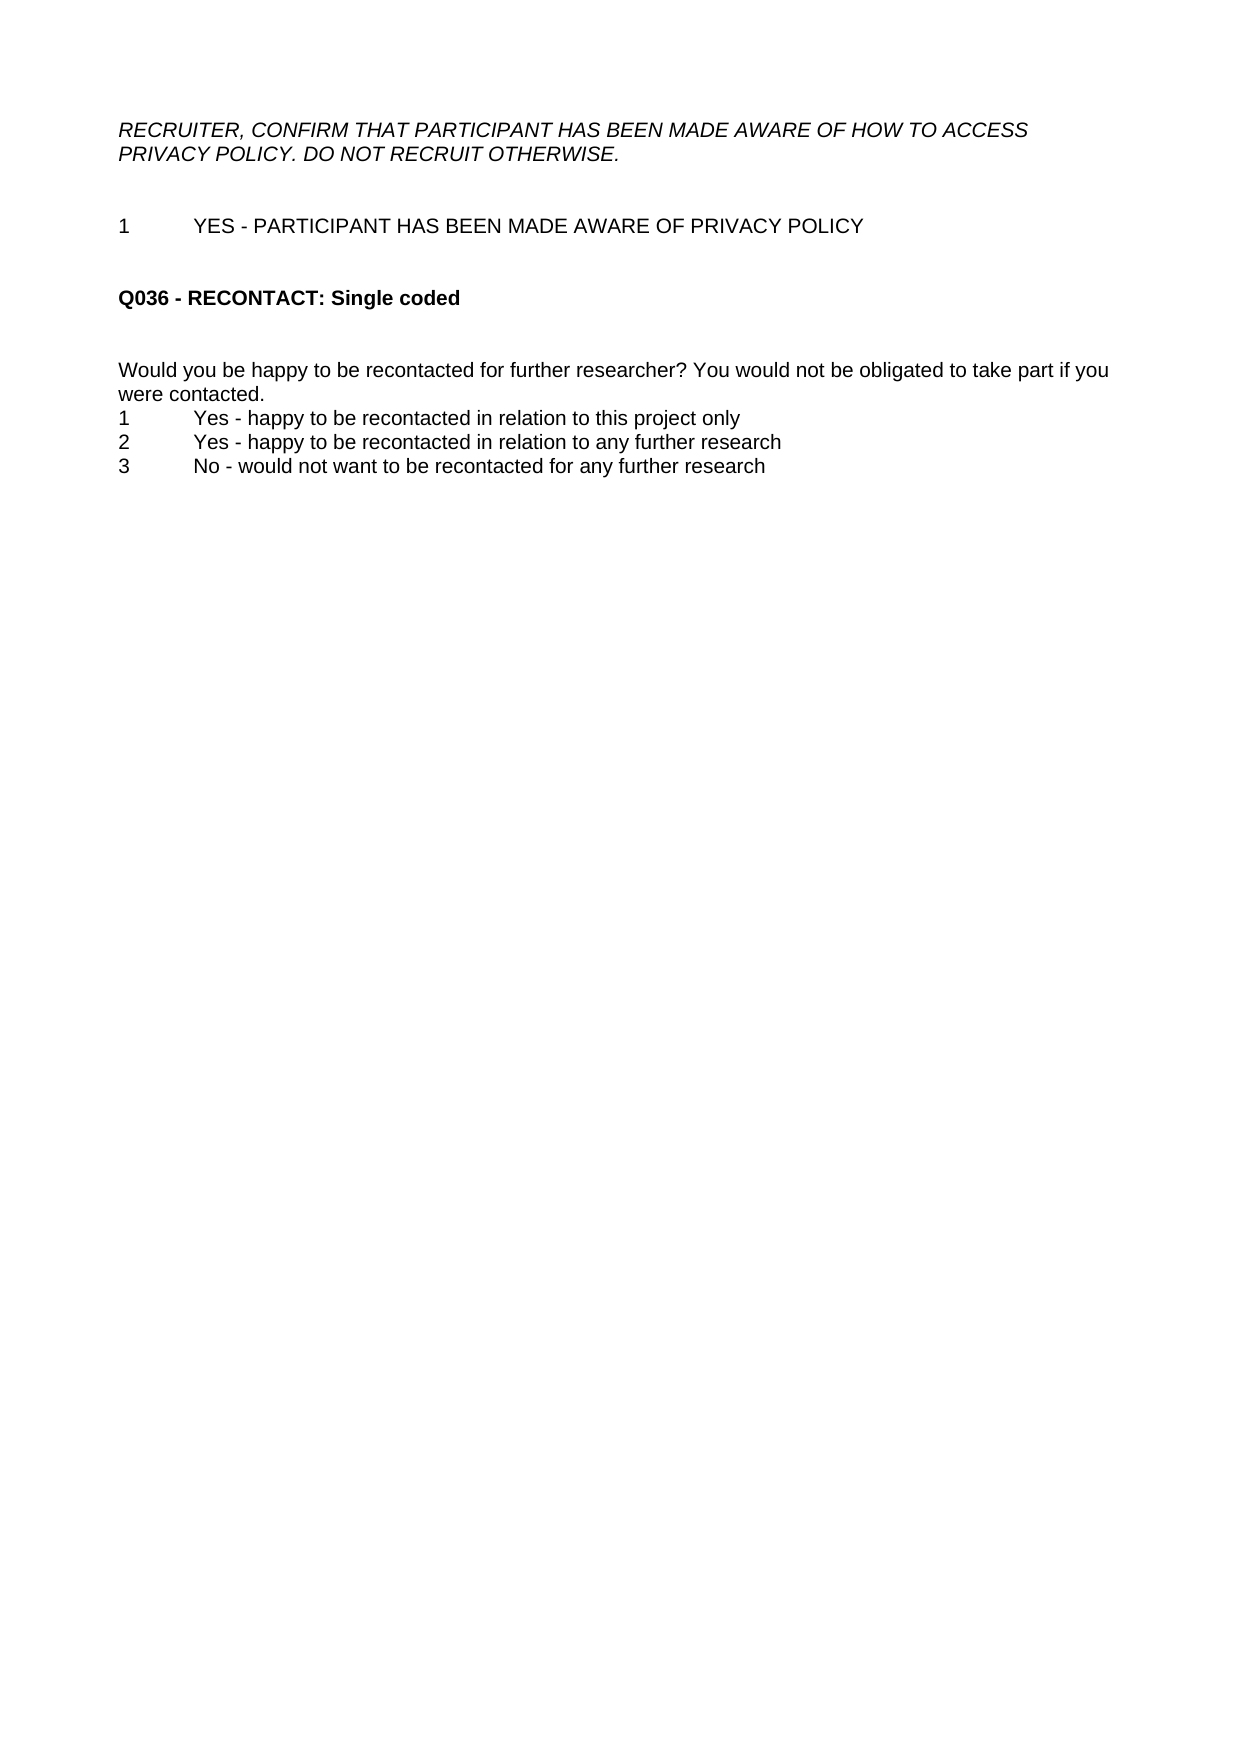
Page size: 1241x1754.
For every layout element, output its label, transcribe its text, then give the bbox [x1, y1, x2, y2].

text 1 YES - PARTICIPANT HAS BEEN MADE AWARE OF PRIVACY POLICY [118, 214, 1122, 238]
text 1 Yes - happy to be recontacted in relation to this project only [118, 406, 1122, 429]
text Q036 - RECONTACT: Single coded [118, 286, 1122, 310]
text 2 Yes - happy to be recontacted in relation to any further research [118, 429, 1122, 453]
text 3 No - would not want to be recontacted for any further research [118, 453, 1122, 477]
text RECRUITER, CONFIRM THAT PARTICIPANT HAS BEEN MADE AWARE OF HOW TO ACCESS PRIVACY POLICY. DO NOT RECRUIT OTHERWISE. [118, 118, 1122, 166]
text Would you be happy to be recontacted for further researcher? You would not be obligated to take part if you were contacted. [118, 358, 1122, 406]
